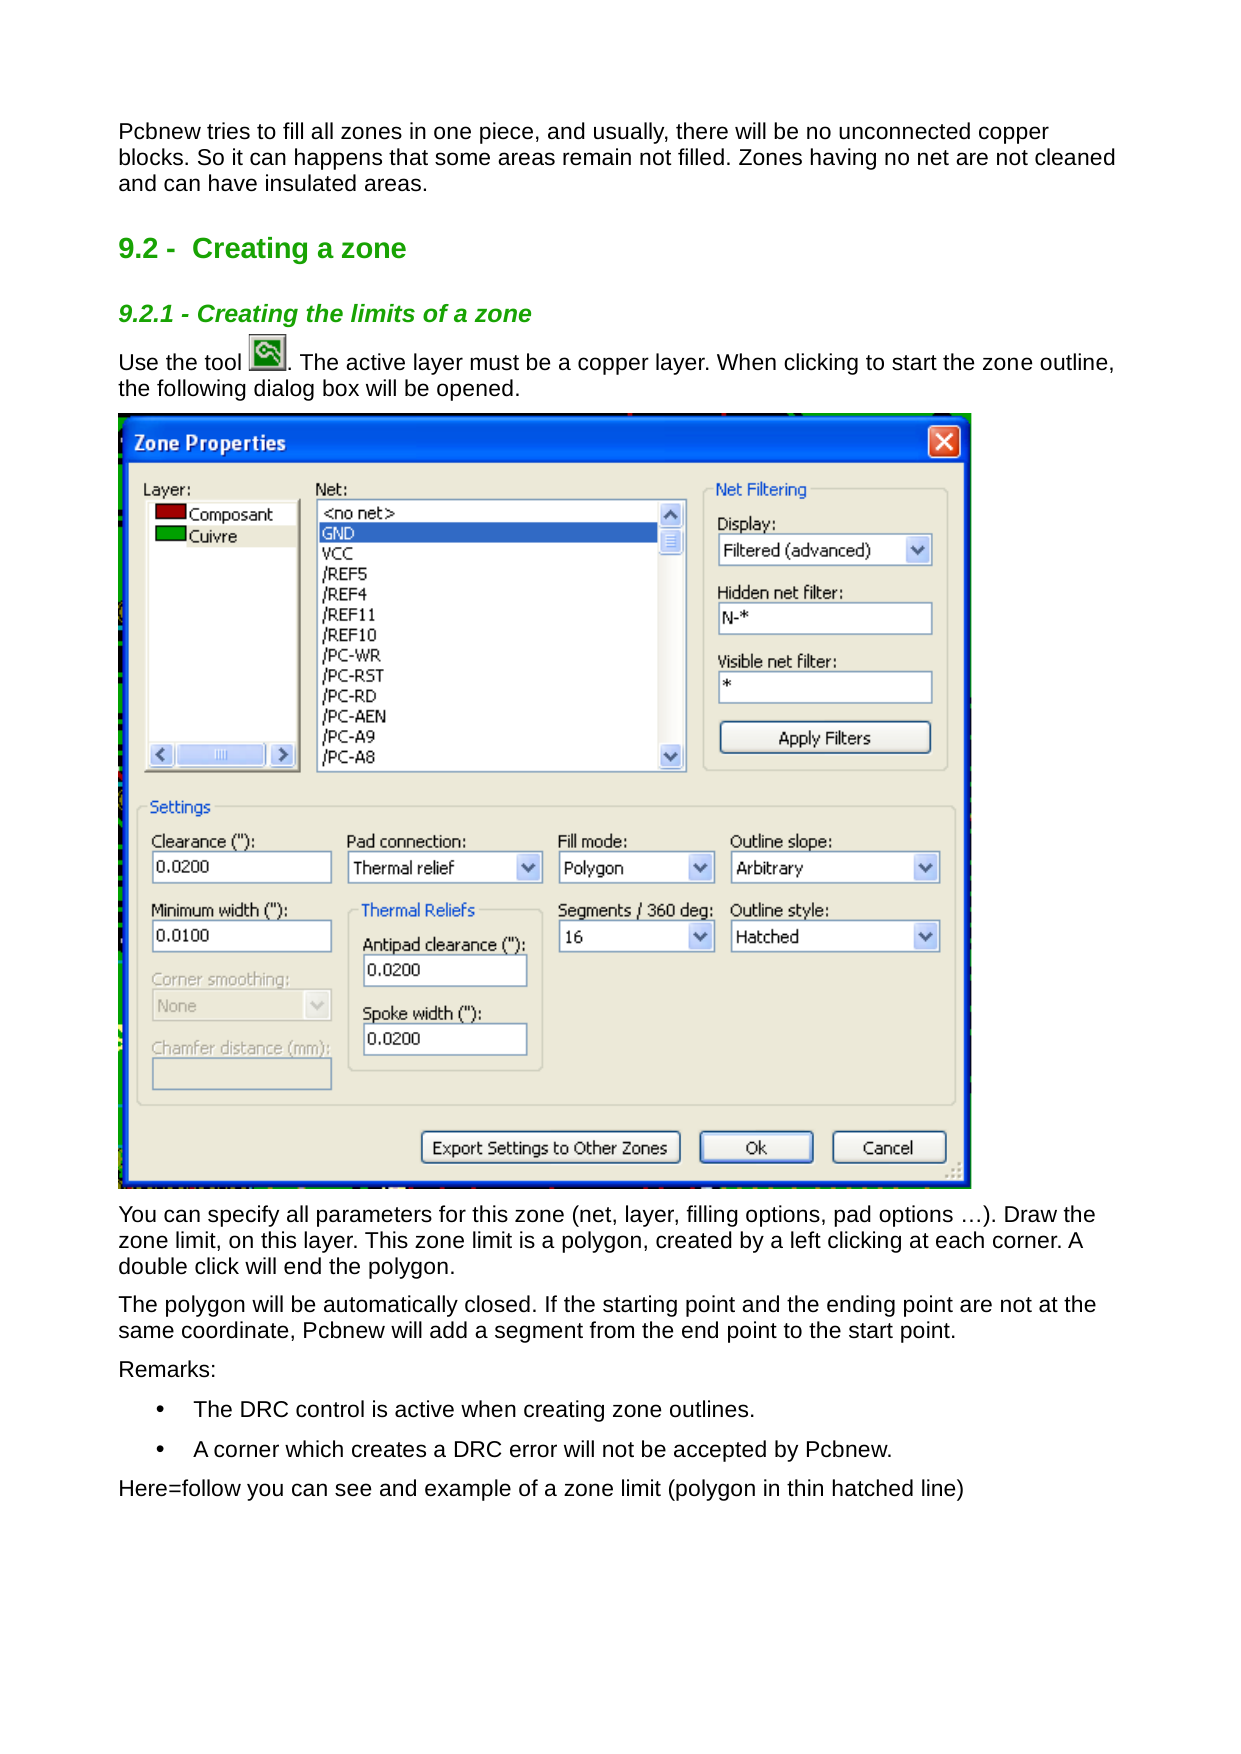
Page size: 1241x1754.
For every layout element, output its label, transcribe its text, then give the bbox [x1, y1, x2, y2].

text Remarks: [118, 1356, 1122, 1382]
subtitle Creating the limits of a zone [118, 300, 1122, 328]
list The DRC control is active when creating zone outlines. [156, 1395, 1122, 1423]
list A corner which creates a DRC error will not be accepted by Pcbnew. [156, 1435, 1122, 1463]
text Pcbnew tries to fill all zones in one piece, and usually, there will be no unconnected copper blocks. So it can happens that some areas remain not filled. Zones having no net are not cleaned and can have insulated areas. [118, 118, 1122, 196]
text The polygon will be automatically closed. If the starting point and the ending point are not at the same coordinate, Pcbnew will add a segment from the end point to the start point. [118, 1292, 1122, 1344]
text You can specify all parameters for this zone (net, layer, filling options, pad options …). Draw the zone limit, on this layer. This zone limit is a polygon, created by a left clicking at each corner. A double click will end the polygon. [118, 1201, 1122, 1279]
picture [118, 413, 972, 1189]
picture [248, 334, 287, 371]
text Here=follow you can see and example of a zone limit (polygon in thin hatched line) [118, 1476, 1122, 1502]
subtitle Creating a zone [118, 232, 1122, 264]
text Use the tool . The active layer must be a copper layer. When clicking to start the zone outline, the following dialog box will be opened. [118, 334, 1122, 401]
